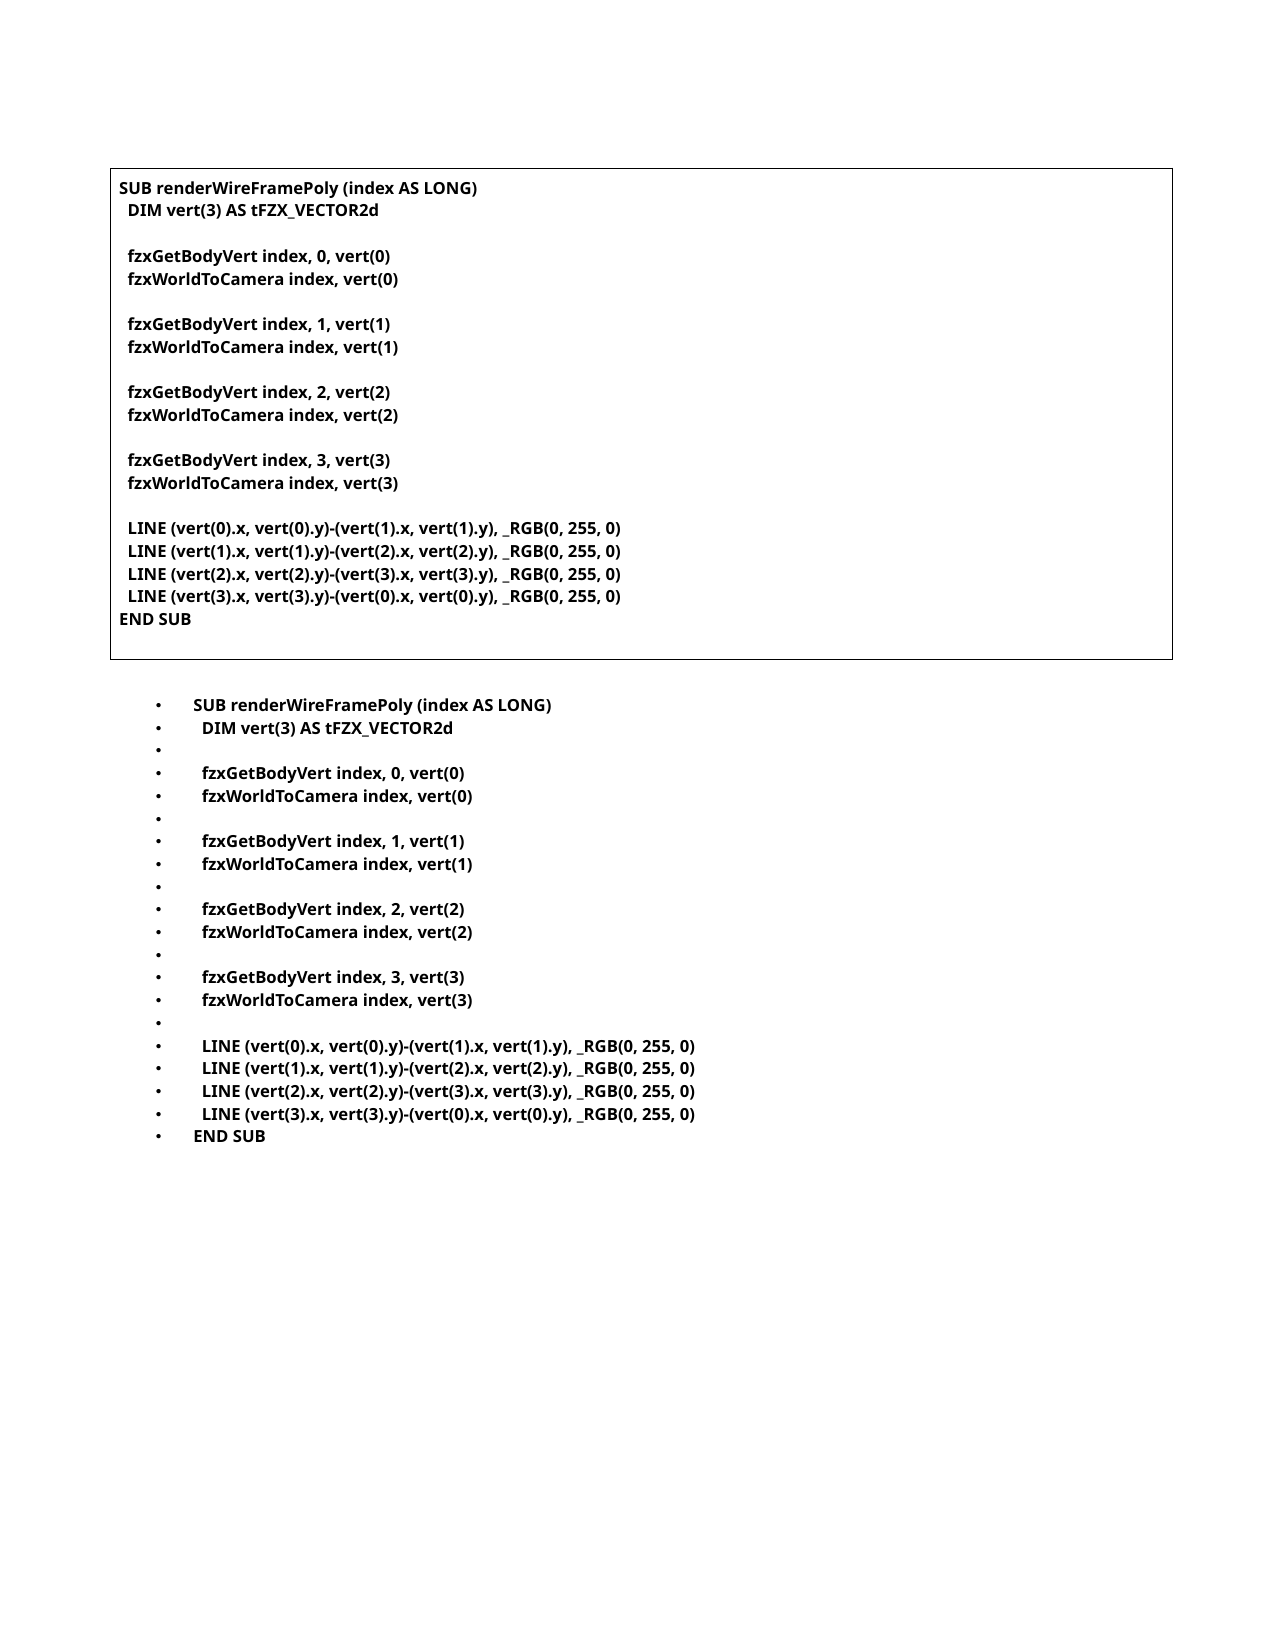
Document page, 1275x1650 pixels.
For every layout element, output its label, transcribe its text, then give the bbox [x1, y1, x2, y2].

list fzxGetBodyVert index, 2, vert(2) [156, 898, 1157, 921]
text fzxWorldToCamera index, vert(2) [119, 403, 1163, 426]
list DIM vert(3) AS tFZX_VECTOR2d [156, 716, 1157, 739]
text fzxGetBodyVert index, 2, vert(2) [119, 381, 1163, 403]
text fzxGetBodyVert index, 0, vert(0) [119, 244, 1163, 267]
list END SUB [156, 1125, 1157, 1148]
list fzxWorldToCamera index, vert(3) [156, 989, 1157, 1012]
text LINE (vert(2).x, vert(2).y)-(vert(3).x, vert(3).y), _RGB(0, 255, 0) [119, 562, 1163, 585]
text LINE (vert(0).x, vert(0).y)-(vert(1).x, vert(1).y), _RGB(0, 255, 0) [119, 517, 1163, 540]
list fzxGetBodyVert index, 0, vert(0) [156, 762, 1157, 784]
text fzxGetBodyVert index, 1, vert(1) [119, 313, 1163, 335]
list fzxWorldToCamera index, vert(2) [156, 921, 1157, 943]
text LINE (vert(1).x, vert(1).y)-(vert(2).x, vert(2).y), _RGB(0, 255, 0) [119, 540, 1163, 562]
text fzxGetBodyVert index, 3, vert(3) [119, 449, 1163, 472]
text fzxWorldToCamera index, vert(1) [119, 335, 1163, 358]
list LINE (vert(1).x, vert(1).y)-(vert(2).x, vert(2).y), _RGB(0, 255, 0) [156, 1057, 1157, 1080]
list fzxGetBodyVert index, 1, vert(1) [156, 830, 1157, 853]
text fzxWorldToCamera index, vert(3) [119, 472, 1163, 494]
text LINE (vert(3).x, vert(3).y)-(vert(0).x, vert(0).y), _RGB(0, 255, 0) [119, 585, 1163, 608]
text END SUB [119, 608, 1163, 631]
text DIM vert(3) AS tFZX_VECTOR2d [119, 199, 1163, 222]
list SUB renderWireFramePoly (index AS LONG) [156, 694, 1157, 716]
list fzxGetBodyVert index, 3, vert(3) [156, 966, 1157, 989]
text SUB renderWireFramePoly (index AS LONG) [119, 176, 1163, 199]
list fzxWorldToCamera index, vert(1) [156, 853, 1157, 875]
list LINE (vert(3).x, vert(3).y)-(vert(0).x, vert(0).y), _RGB(0, 255, 0) [156, 1102, 1157, 1125]
text fzxWorldToCamera index, vert(0) [119, 267, 1163, 290]
list LINE (vert(0).x, vert(0).y)-(vert(1).x, vert(1).y), _RGB(0, 255, 0) [156, 1034, 1157, 1057]
list fzxWorldToCamera index, vert(0) [156, 784, 1157, 807]
list LINE (vert(2).x, vert(2).y)-(vert(3).x, vert(3).y), _RGB(0, 255, 0) [156, 1080, 1157, 1102]
